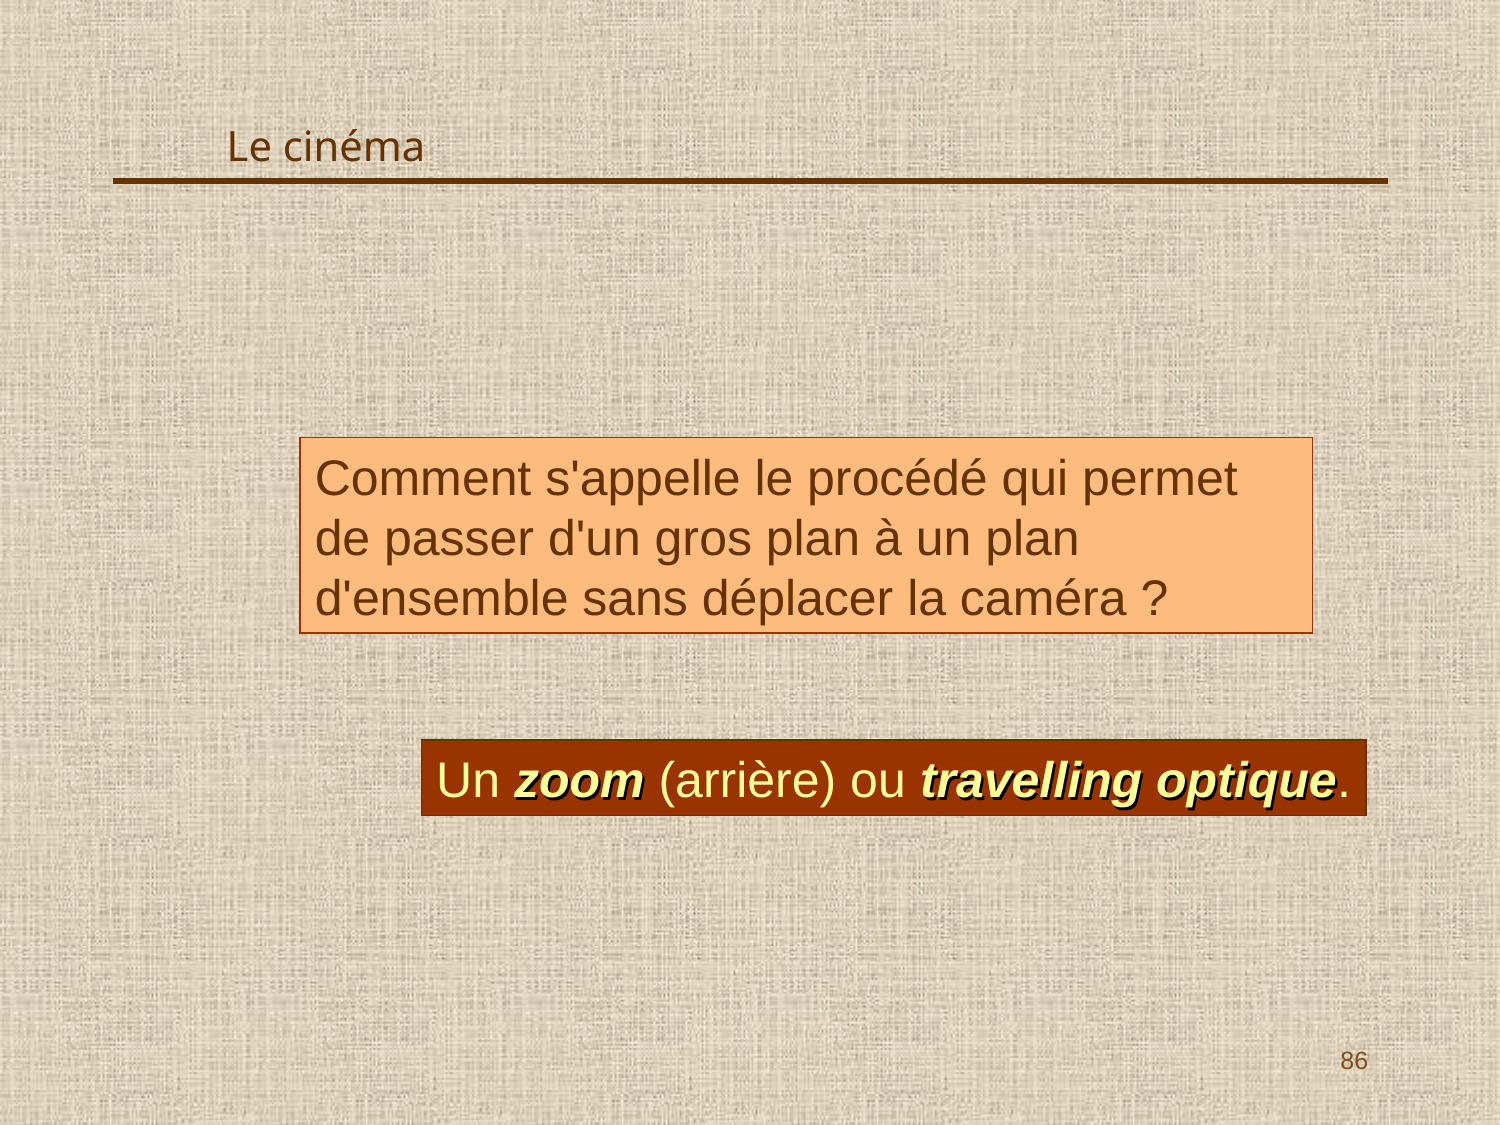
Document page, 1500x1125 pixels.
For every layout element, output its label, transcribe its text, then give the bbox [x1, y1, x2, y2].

picture [0, 0, 1500, 1125]
text_box Le cinéma [211, 112, 441, 178]
text_box Un zoom (arrière) ou travelling optique. [421, 740, 1366, 816]
text_box Comment s'appelle le procédé qui permet de passer d'un gros plan à un plan d'ensemble sans déplacer la caméra ? [299, 437, 1313, 633]
